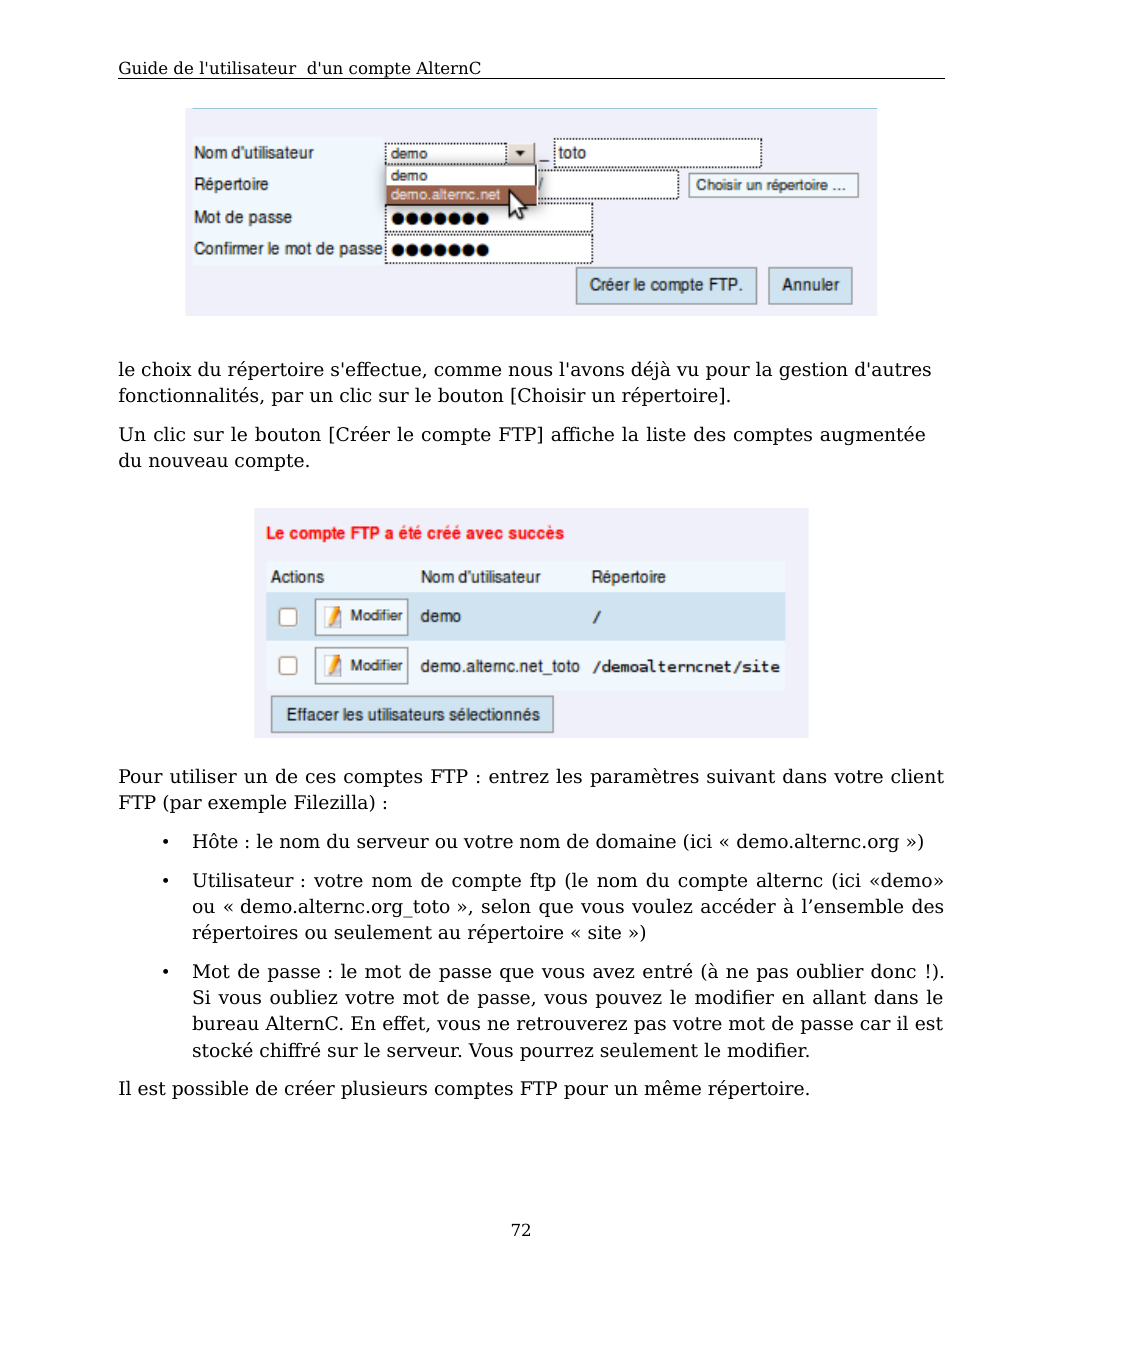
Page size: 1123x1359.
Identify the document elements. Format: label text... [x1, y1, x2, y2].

text le choix du répertoire s'effectue, comme nous l'avons déjà vu pour la gestion d'autres fonctionnalités, par un clic sur le bouton [Choisir un répertoire]. [118, 359, 945, 407]
list Utilisateur : votre nom de compte ftp (le nom du compte alternc (ici «demo» ou « demo.alternc.org_toto », selon que vous voulez accéder à l’ensemble des répertoires ou seulement au répertoire « site ») [162, 869, 945, 944]
text Un clic sur le bouton [Créer le compte FTP] affiche la liste des comptes augmentée du nouveau compte. [118, 424, 927, 472]
list Hôte : le nom du serveur ou votre nom de domaine (ici « demo.alternc.org ») [162, 831, 945, 853]
picture [185, 108, 878, 316]
list Mot de passe : le mot de passe que vous avez entré (à ne pas oublier donc !). Si vous oubliez votre mot de passe, vous pouvez le modifier en allant dans le bureau AlternC. En effet, vous ne retrouverez pas votre mot de passe car il est stocké chiffré sur le serveur. Vous pourrez seulement le modifier. [162, 961, 945, 1061]
text Il est possible de créer plusieurs comptes FTP pour un même répertoire. [118, 1078, 945, 1100]
text Pour utiliser un de ces comptes FTP : entrez les paramètres suivant dans votre client FTP (par exemple Filezilla) : [118, 489, 945, 814]
picture [254, 508, 809, 738]
